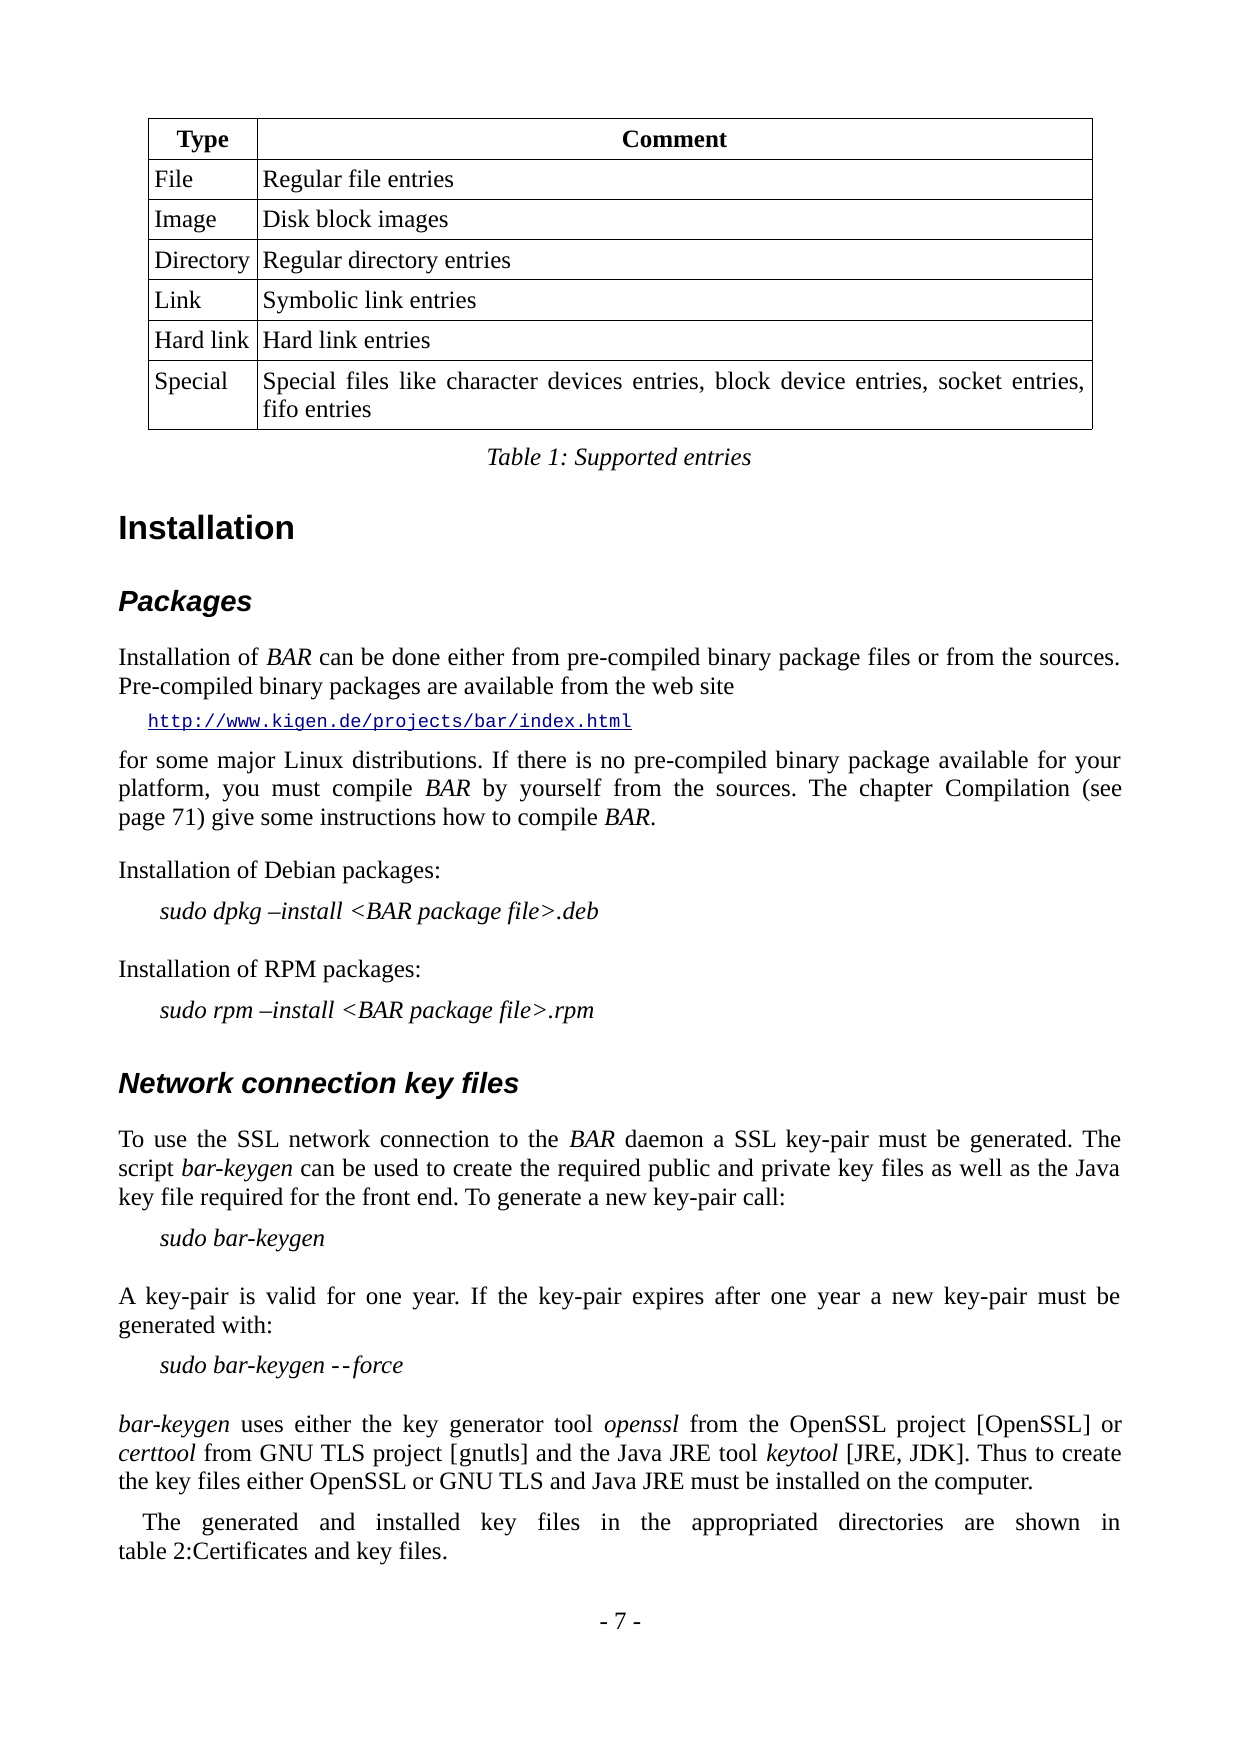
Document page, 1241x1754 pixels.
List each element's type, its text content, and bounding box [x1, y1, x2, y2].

table_cell Symbolic link entries [258, 280, 1092, 320]
table_cell Special files like character devices entries, block device entries, socket entries, fifo entries [258, 361, 1092, 429]
text Table 1: Supported entries [118, 442, 1122, 470]
text sudo bar-keygen ‑‑force [159, 1351, 1122, 1379]
text sudo bar-keygen [159, 1223, 1122, 1251]
text for some major Linux distributions. If there is no pre-compiled binary package available for your platform, you must compile BAR by yourself from the sources. The chapter Compilation (see page 72) give some instructions how to compile BAR. [118, 745, 1122, 831]
text Installation of BAR can be done either from pre-compiled binary package files or from the sources. Pre-compiled binary packages are available from the web site [118, 642, 1122, 699]
text To use the SSL network connection to the BAR daemon a SSL key-pair must be generated. The script bar-keygen can be used to create the required public and private key files as well as the Java key file required for the front end. To generate a new key-pair call: [118, 1124, 1122, 1211]
subtitle Network connection key files [118, 1066, 1122, 1100]
table_cell Special [149, 361, 257, 429]
table_header Comment [258, 119, 1092, 158]
text bar-keygen uses either the key generator tool openssl from the OpenSSL project [OpenSSL] or certtool from GNU TLS project [gnutls] and the Java JRE tool keytool [JRE, JDK]. Thus to create the key files either OpenSSL or GNU TLS and Java JRE must be installed on the computer. [118, 1409, 1122, 1495]
text sudo rpm –install <BAR package file>.rpm [159, 995, 1122, 1024]
table_cell Link [149, 280, 257, 320]
text A key-pair is valid for one year. If the key-pair expires after one year a new key-pair must be generated with: [118, 1281, 1122, 1338]
text http://www.kigen.de/projects/bar/index.html [148, 712, 1122, 733]
table_cell Hard link entries [258, 321, 1092, 360]
text Installation of Debian packages: [118, 855, 1122, 884]
table_cell Regular directory entries [258, 240, 1092, 279]
table_cell Hard link [149, 321, 257, 360]
table_cell Directory [149, 240, 257, 279]
table_cell Image [149, 200, 257, 239]
text Installation of RPM packages: [118, 954, 1122, 983]
table_header Type [149, 119, 257, 158]
subtitle Packages [118, 584, 1122, 618]
table_cell File [149, 160, 257, 199]
table_cell Disk block images [258, 200, 1092, 239]
subtitle Installation [118, 508, 1122, 547]
table_cell Regular file entries [258, 160, 1092, 199]
text sudo dpkg –install <BAR package file>.deb [159, 896, 1122, 924]
text The generated and installed key files in the appropriated directories are shown in table 2:Certificates and key files. [118, 1507, 1122, 1565]
